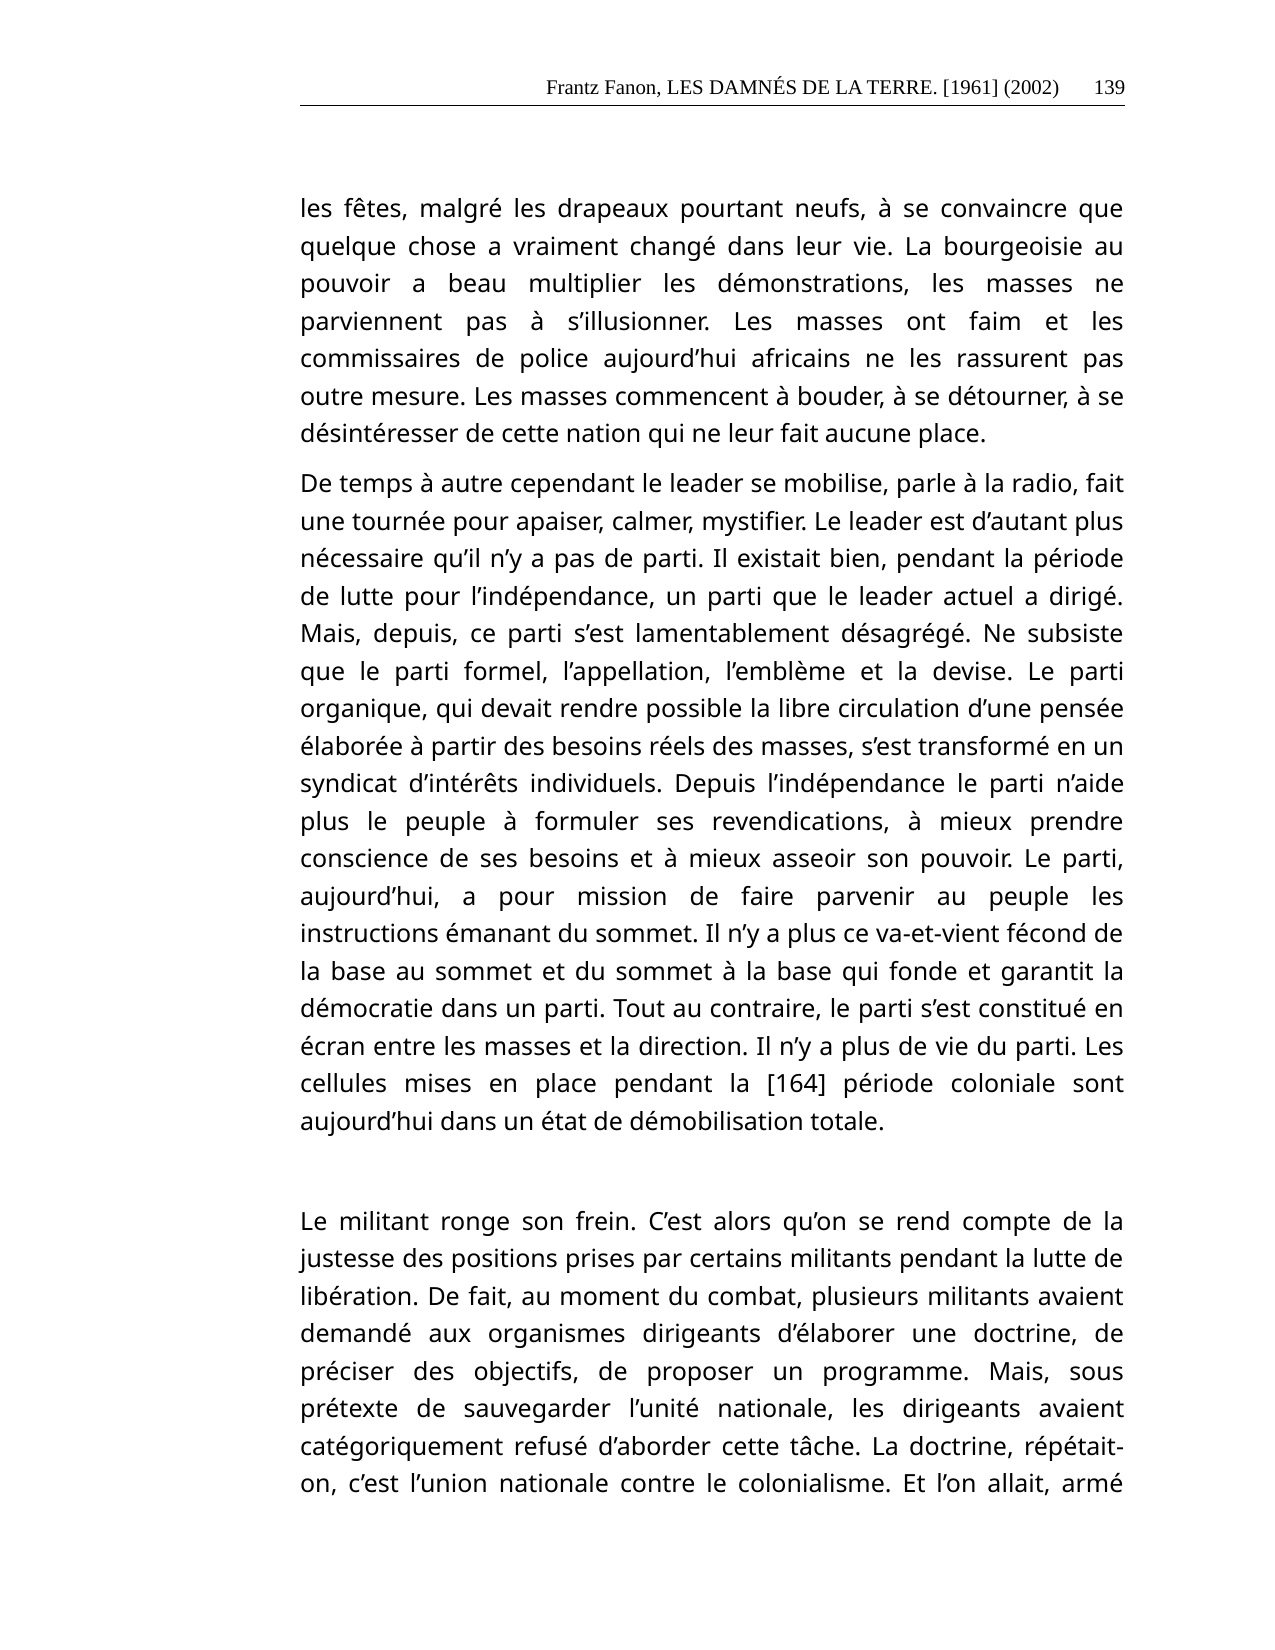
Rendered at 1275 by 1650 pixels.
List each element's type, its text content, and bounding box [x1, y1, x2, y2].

text De temps à autre cependant le leader se mobilise, parle à la radio, fait une tournée pour apaiser, calmer, mystifier. Le leader est d’autant plus nécessaire qu’il n’y a pas de parti. Il existait bien, pendant la période de lutte pour l’indépendance, un parti que le leader actuel a dirigé. Mais, depuis, ce parti s’est lamentablement désagrégé. Ne subsiste que le parti formel, l’appellation, l’emblème et la devise. Le parti organique, qui devait rendre possible la libre circulation d’une pensée élaborée à partir des besoins réels des masses, s’est transformé en un syndicat d’intérêts individuels. Depuis l’indépendance le parti n’aide plus le peuple à formuler ses revendications, à mieux prendre conscience de ses besoins et à mieux asseoir son pouvoir. Le parti, aujourd’hui, a pour mission de faire parvenir au peuple les instructions émanant du sommet. Il n’y a plus ce va-et-vient fécond de la base au sommet et du sommet à la base qui fonde et garantit la démocratie dans un parti. Tout au contraire, le parti s’est constitué en écran entre les masses et la direction. Il n’y a plus de vie du parti. Les cellules mises en place pendant la [164] période coloniale sont aujourd’hui dans un état de démobilisation totale. [300, 462, 1125, 1137]
text les fêtes, malgré les drapeaux pourtant neufs, à se convaincre que quelque chose a vraiment changé dans leur vie. La bourgeoisie au pouvoir a beau multiplier les démonstrations, les masses ne parviennent pas à s’illusionner. Les masses ont faim et les commissaires de police aujourd’hui africains ne les rassurent pas outre mesure. Les masses commencent à bouder, à se détourner, à se désintéresser de cette nation qui ne leur fait aucune place. [300, 187, 1125, 450]
text Le militant ronge son frein. C’est alors qu’on se rend compte de la justesse des positions prises par certains militants pendant la lutte de libération. De fait, au moment du combat, plusieurs militants avaient demandé aux organismes dirigeants d’élaborer une doctrine, de préciser des objectifs, de proposer un programme. Mais, sous prétexte de sauvegarder l’unité nationale, les dirigeants avaient catégoriquement refusé d’aborder cette tâche. La doctrine, répétait-on, c’est l’union nationale contre le colonialisme. Et l’on allait, armé [300, 1200, 1125, 1500]
